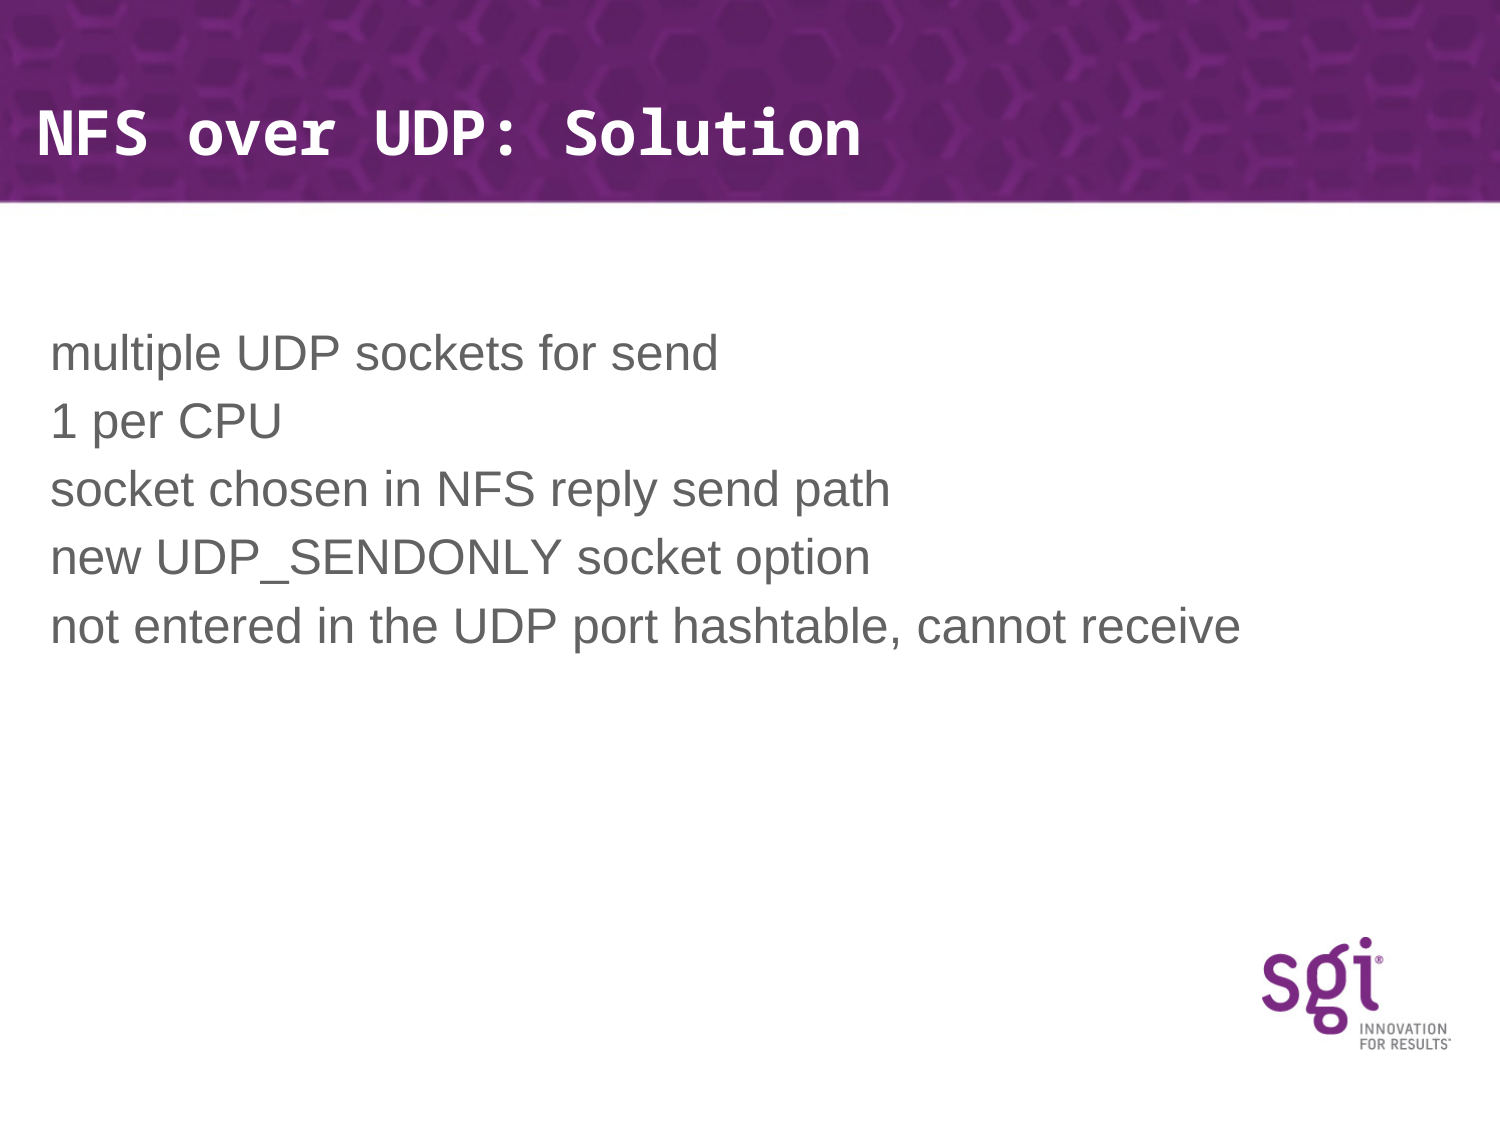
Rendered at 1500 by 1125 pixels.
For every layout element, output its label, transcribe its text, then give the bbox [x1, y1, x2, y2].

title NFS over UDP: Solution [37, 37, 1313, 226]
list multiple UDP sockets for send 1 per CPU socket chosen in NFS reply send path new UDP_SENDONLY socket option not entered in the UDP port hashtable, cannot receive [50, 324, 1326, 848]
picture [0, 0, 1500, 1050]
